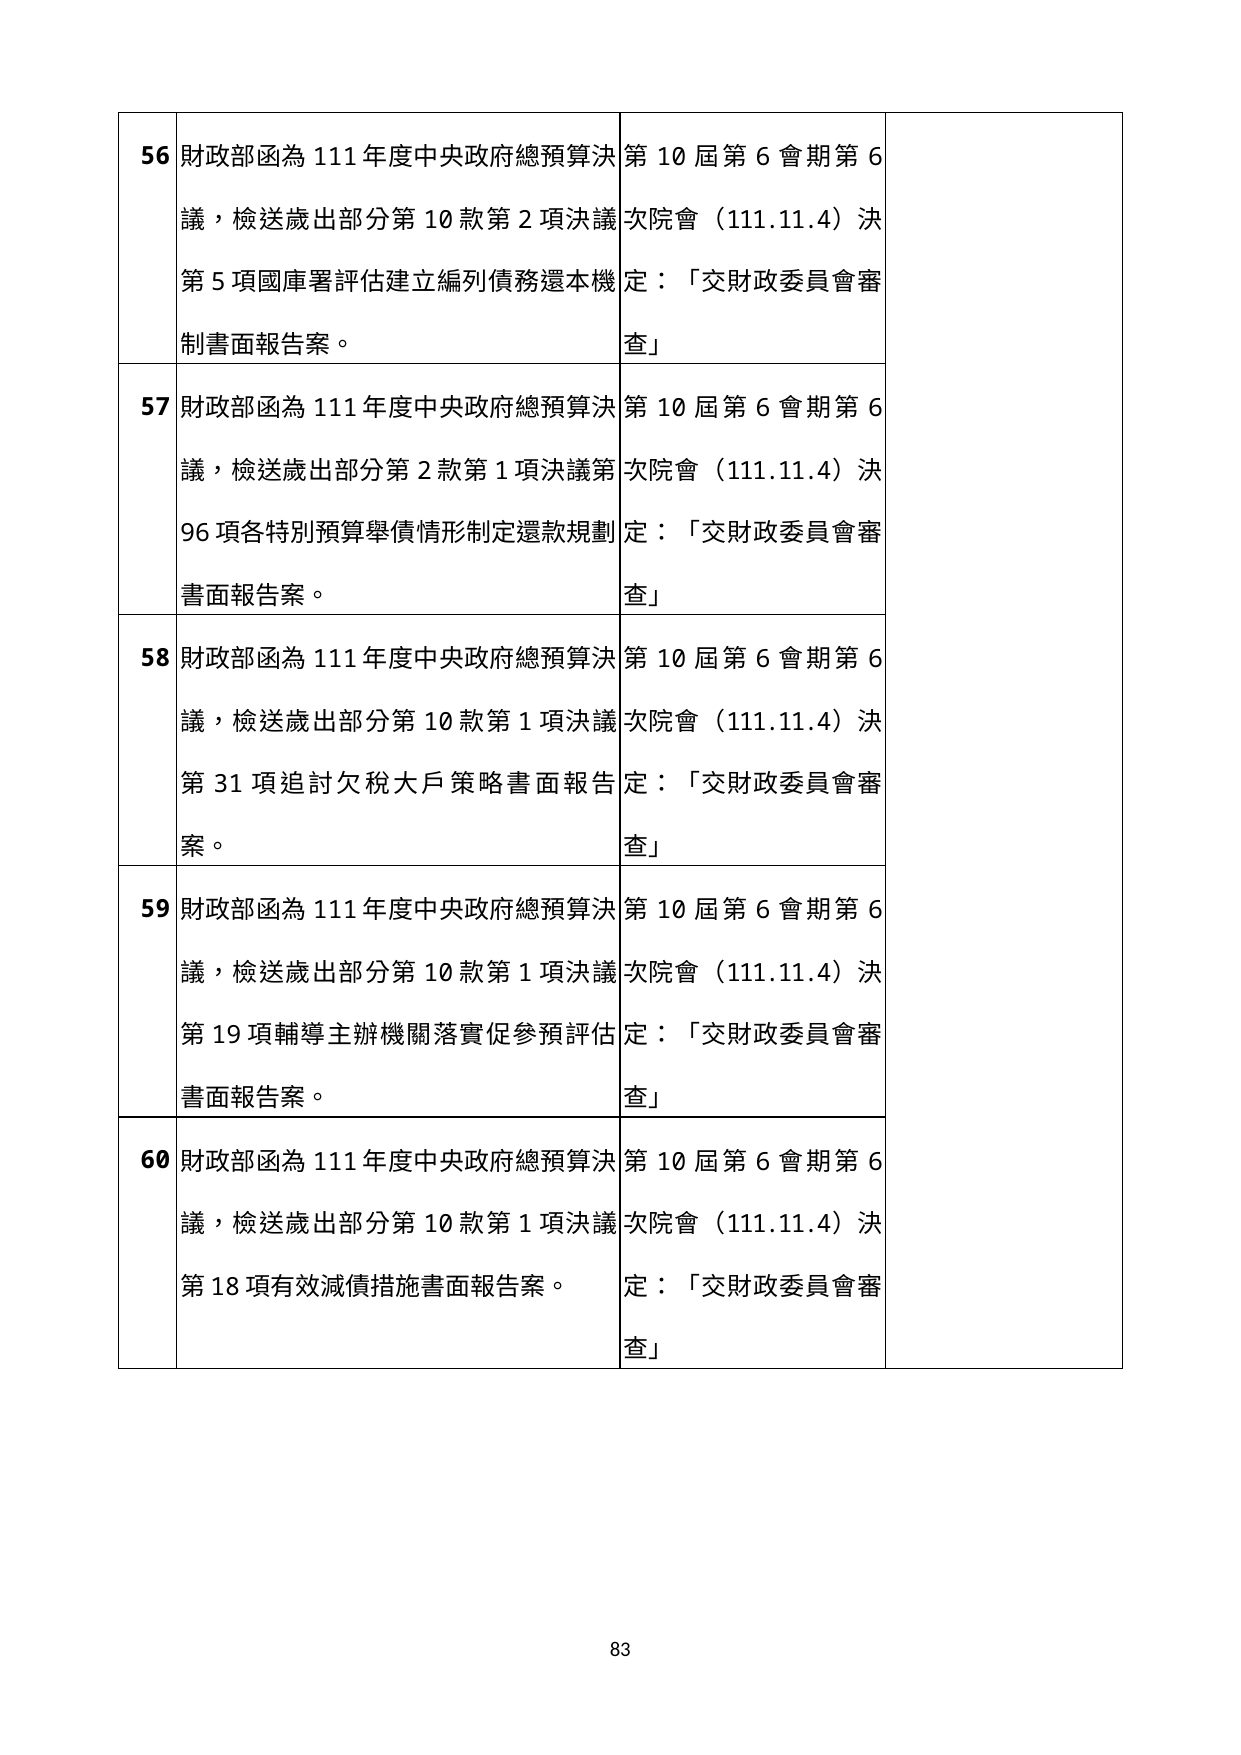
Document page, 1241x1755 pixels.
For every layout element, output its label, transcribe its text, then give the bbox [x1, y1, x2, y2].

table_cell [119, 1118, 176, 1367]
table_cell 第10屆第6會期第6次院會（111.11.4）決定：「交財政委員會審查」 [621, 364, 885, 614]
table_cell 財政部函為111年度中央政府總預算決議，檢送歲出部分第10款第1項決議第19項輔導主辦機關落實促參預評估書面報告案。 [177, 866, 619, 1116]
table_cell 第10屆第6會期第6次院會（111.11.4）決定：「交財政委員會審查」 [621, 113, 885, 363]
table_cell 第10屆第6會期第6次院會（111.11.4）決定：「交財政委員會審查」 [621, 1118, 885, 1367]
table_cell [119, 866, 176, 1116]
table_cell [119, 615, 176, 865]
table_cell [886, 113, 1122, 1367]
table_cell 第10屆第6會期第6次院會（111.11.4）決定：「交財政委員會審查」 [621, 615, 885, 865]
table_cell [119, 364, 176, 614]
table_cell 財政部函為111年度中央政府總預算決議，檢送歲出部分第10款第1項決議第31項追討欠稅大戶策略書面報告案。 [177, 615, 619, 865]
table_cell 財政部函為111年度中央政府總預算決議，檢送歲出部分第10款第2項決議第5項國庫署評估建立編列債務還本機制書面報告案。 [177, 113, 619, 363]
table_cell 財政部函為111年度中央政府總預算決議，檢送歲出部分第10款第1項決議第18項有效減債措施書面報告案。 [177, 1118, 619, 1367]
table_cell 第10屆第6會期第6次院會（111.11.4）決定：「交財政委員會審查」 [621, 866, 885, 1116]
table_cell [119, 113, 176, 363]
table_cell 財政部函為111年度中央政府總預算決議，檢送歲出部分第2款第1項決議第96項各特別預算舉債情形制定還款規劃書面報告案。 [177, 364, 619, 614]
